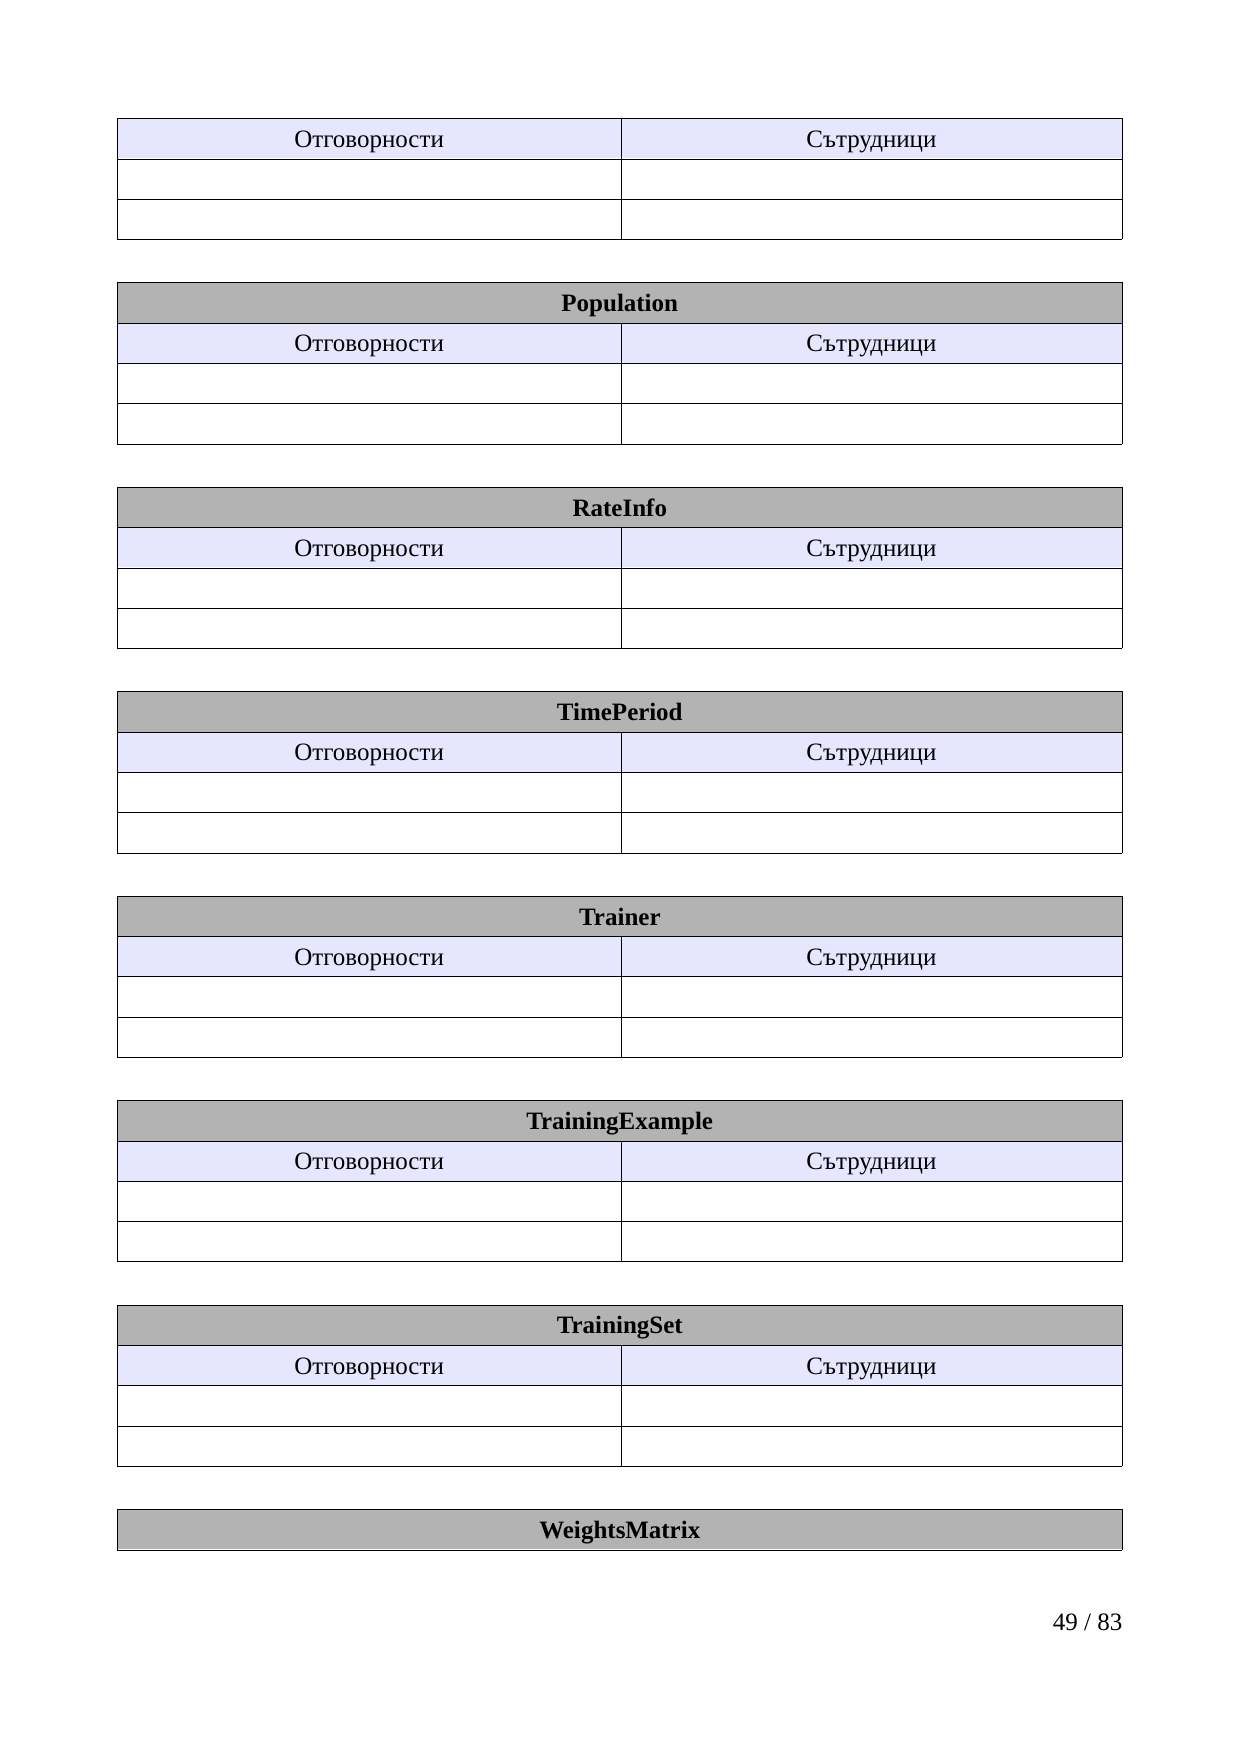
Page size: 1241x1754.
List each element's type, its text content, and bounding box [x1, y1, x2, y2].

table_cell [118, 1182, 621, 1221]
table_cell [622, 1427, 1122, 1466]
table_header TrainingExample [118, 1101, 1122, 1141]
table_cell [118, 609, 621, 648]
table_header WeightsMatrix [118, 1510, 1122, 1549]
table_cell [622, 609, 1122, 648]
table_cell [622, 364, 1122, 403]
table_cell [118, 200, 621, 239]
table_header Trainer [118, 897, 1122, 936]
table_cell [118, 977, 621, 1017]
table_cell [118, 160, 621, 199]
table_cell Отговорности [118, 1142, 621, 1181]
table_cell [118, 364, 621, 403]
table_cell Отговорности [118, 937, 621, 976]
table_cell [622, 813, 1122, 852]
table_cell Отговорности [118, 119, 621, 158]
table_cell Сътрудници [622, 324, 1122, 363]
table_header RateInfo [118, 488, 1122, 527]
table_cell Сътрудници [622, 1142, 1122, 1181]
table_header Population [118, 283, 1122, 323]
table_cell [118, 1427, 621, 1466]
table_cell [622, 977, 1122, 1017]
table_cell Сътрудници [622, 528, 1122, 567]
table_cell [622, 160, 1122, 199]
table_cell [118, 569, 621, 608]
table_header TimePeriod [118, 692, 1122, 732]
table_cell [622, 1182, 1122, 1221]
table_cell Отговорности [118, 324, 621, 363]
table_cell [118, 1018, 621, 1057]
table_cell Сътрудници [622, 1346, 1122, 1385]
table_cell [622, 773, 1122, 812]
table_cell Отговорности [118, 733, 621, 772]
table_cell [118, 404, 621, 443]
table_cell [622, 404, 1122, 443]
table_cell [622, 1018, 1122, 1057]
table_cell Отговорности [118, 1346, 621, 1385]
table_cell [118, 813, 621, 852]
table_cell Сътрудници [622, 119, 1122, 158]
table_cell Сътрудници [622, 733, 1122, 772]
table_cell [622, 569, 1122, 608]
table_header TrainingSet [118, 1306, 1122, 1345]
table_cell [622, 200, 1122, 239]
table_cell [118, 773, 621, 812]
table_cell Отговорности [118, 528, 621, 567]
table_cell Сътрудници [622, 937, 1122, 976]
table_cell [622, 1386, 1122, 1426]
table_cell [118, 1222, 621, 1261]
table_cell [622, 1222, 1122, 1261]
table_cell [118, 1386, 621, 1426]
